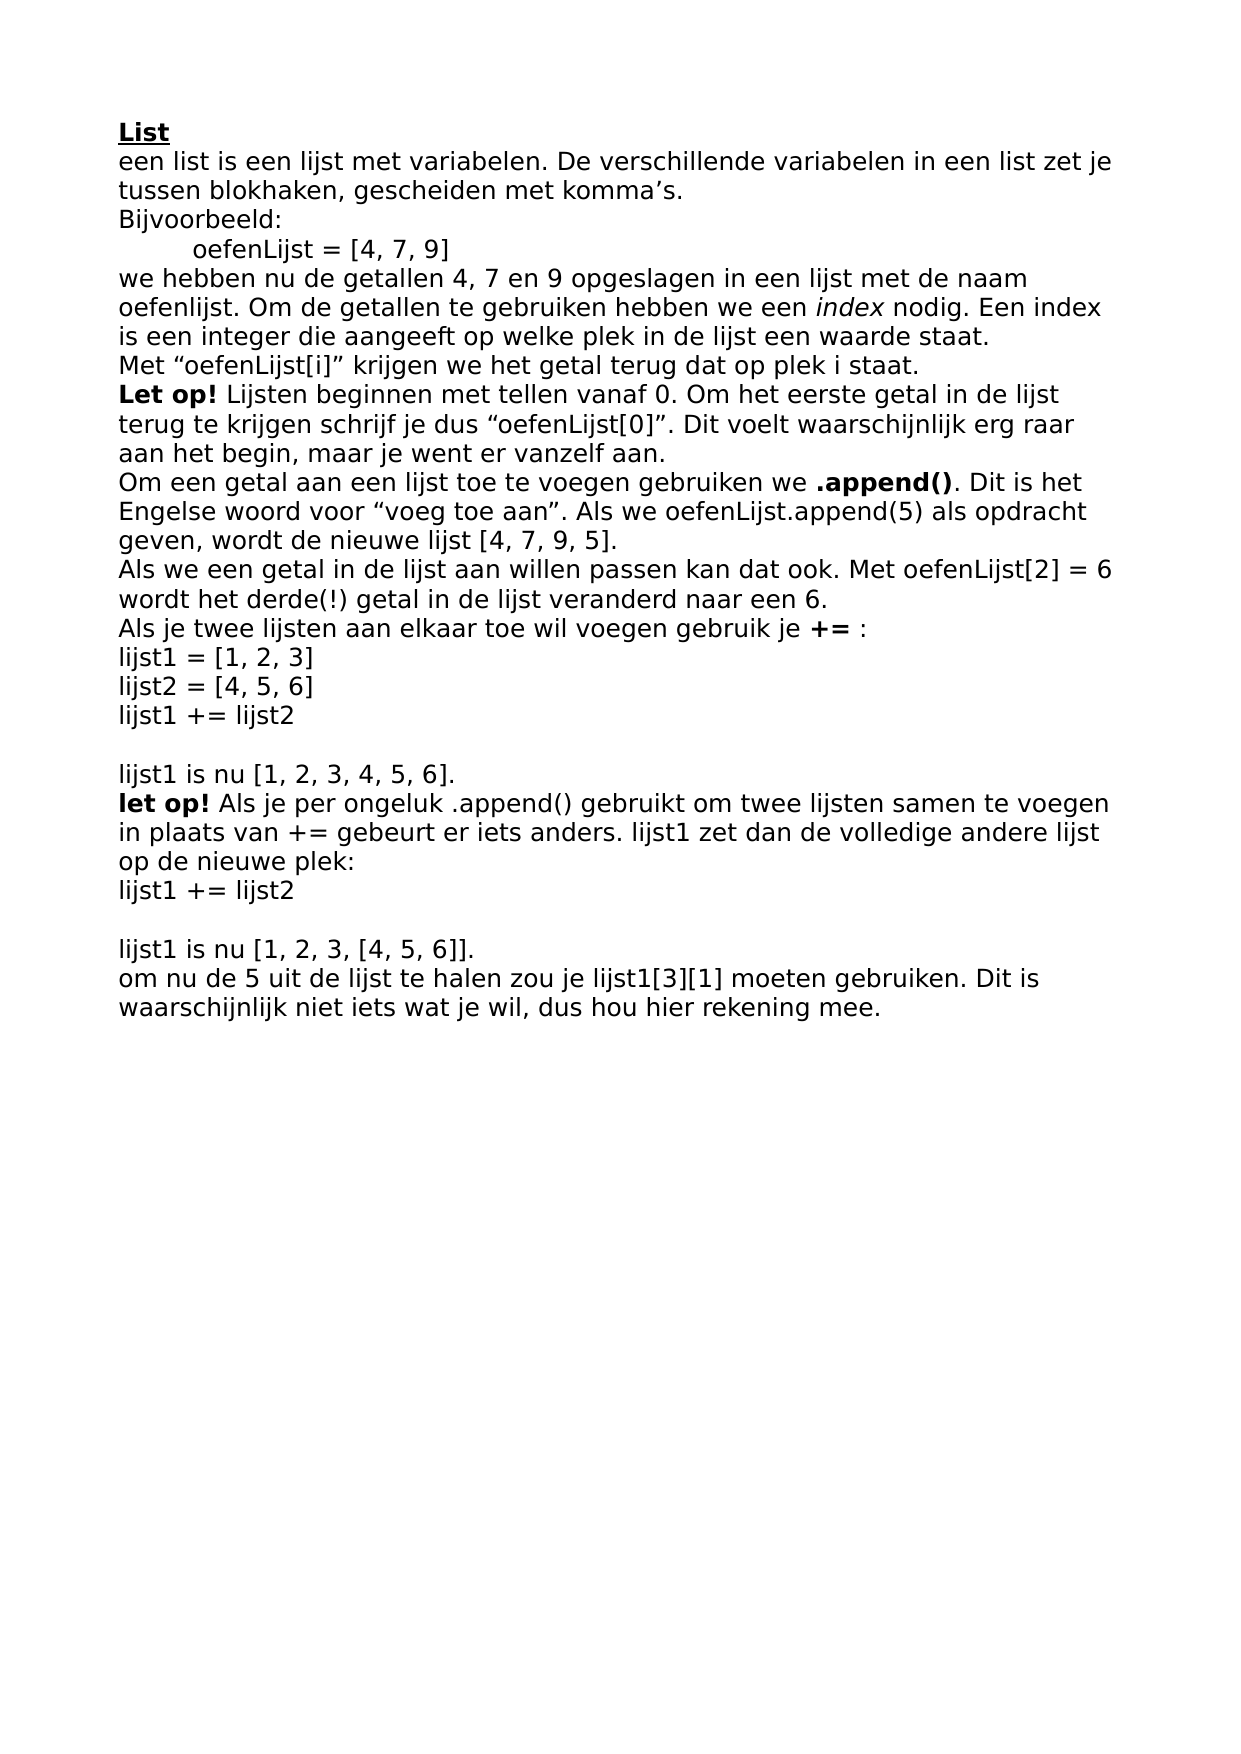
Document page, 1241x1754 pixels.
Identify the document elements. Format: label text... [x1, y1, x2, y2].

text om nu de 5 uit de lijst te halen zou je lijst1[3][1] moeten gebruiken. Dit is waarschijnlijk niet iets wat je wil, dus hou hier rekening mee. [118, 964, 1122, 1022]
text Met “oefenLijst[i]” krijgen we het getal terug dat op plek i staat. [118, 351, 1122, 381]
text lijst1 is nu [1, 2, 3, 4, 5, 6]. [118, 760, 1122, 789]
text lijst1 = [1, 2, 3] [118, 643, 1122, 672]
text List [118, 118, 1122, 147]
text lijst1 is nu [1, 2, 3, [4, 5, 6]]. [118, 935, 1122, 964]
text lijst1 += lijst2 [118, 701, 1122, 731]
text Als we een getal in de lijst aan willen passen kan dat ook. Met oefenLijst[2] = 6 wordt het derde(!) getal in de lijst veranderd naar een 6. [118, 556, 1122, 614]
text Om een getal aan een lijst toe te voegen gebruiken we .append(). Dit is het Engelse woord voor “voeg toe aan”. Als we oefenLijst.append(5) als opdracht geven, wordt de nieuwe lijst [4, 7, 9, 5]. [118, 468, 1122, 556]
text lijst2 = [4, 5, 6] [118, 672, 1122, 701]
text Let op! Lijsten beginnen met tellen vanaf 0. Om het eerste getal in de lijst terug te krijgen schrijf je dus “oefenLijst[0]”. Dit voelt waarschijnlijk erg raar aan het begin, maar je went er vanzelf aan. [118, 381, 1122, 468]
text een list is een lijst met variabelen. De verschillende variabelen in een list zet je tussen blokhaken, gescheiden met komma’s. [118, 147, 1122, 206]
text oefenLijst = [4, 7, 9] [118, 235, 1122, 264]
text Als je twee lijsten aan elkaar toe wil voegen gebruik je += : [118, 614, 1122, 643]
text lijst1 += lijst2 [118, 876, 1122, 906]
text we hebben nu de getallen 4, 7 en 9 opgeslagen in een lijst met de naam oefenlijst. Om de getallen te gebruiken hebben we een index nodig. Een index is een integer die aangeeft op welke plek in de lijst een waarde staat. [118, 264, 1122, 351]
text Bijvoorbeeld: [118, 206, 1122, 235]
text let op! Als je per ongeluk .append() gebruikt om twee lijsten samen te voegen in plaats van += gebeurt er iets anders. lijst1 zet dan de volledige andere lijst op de nieuwe plek: [118, 789, 1122, 876]
